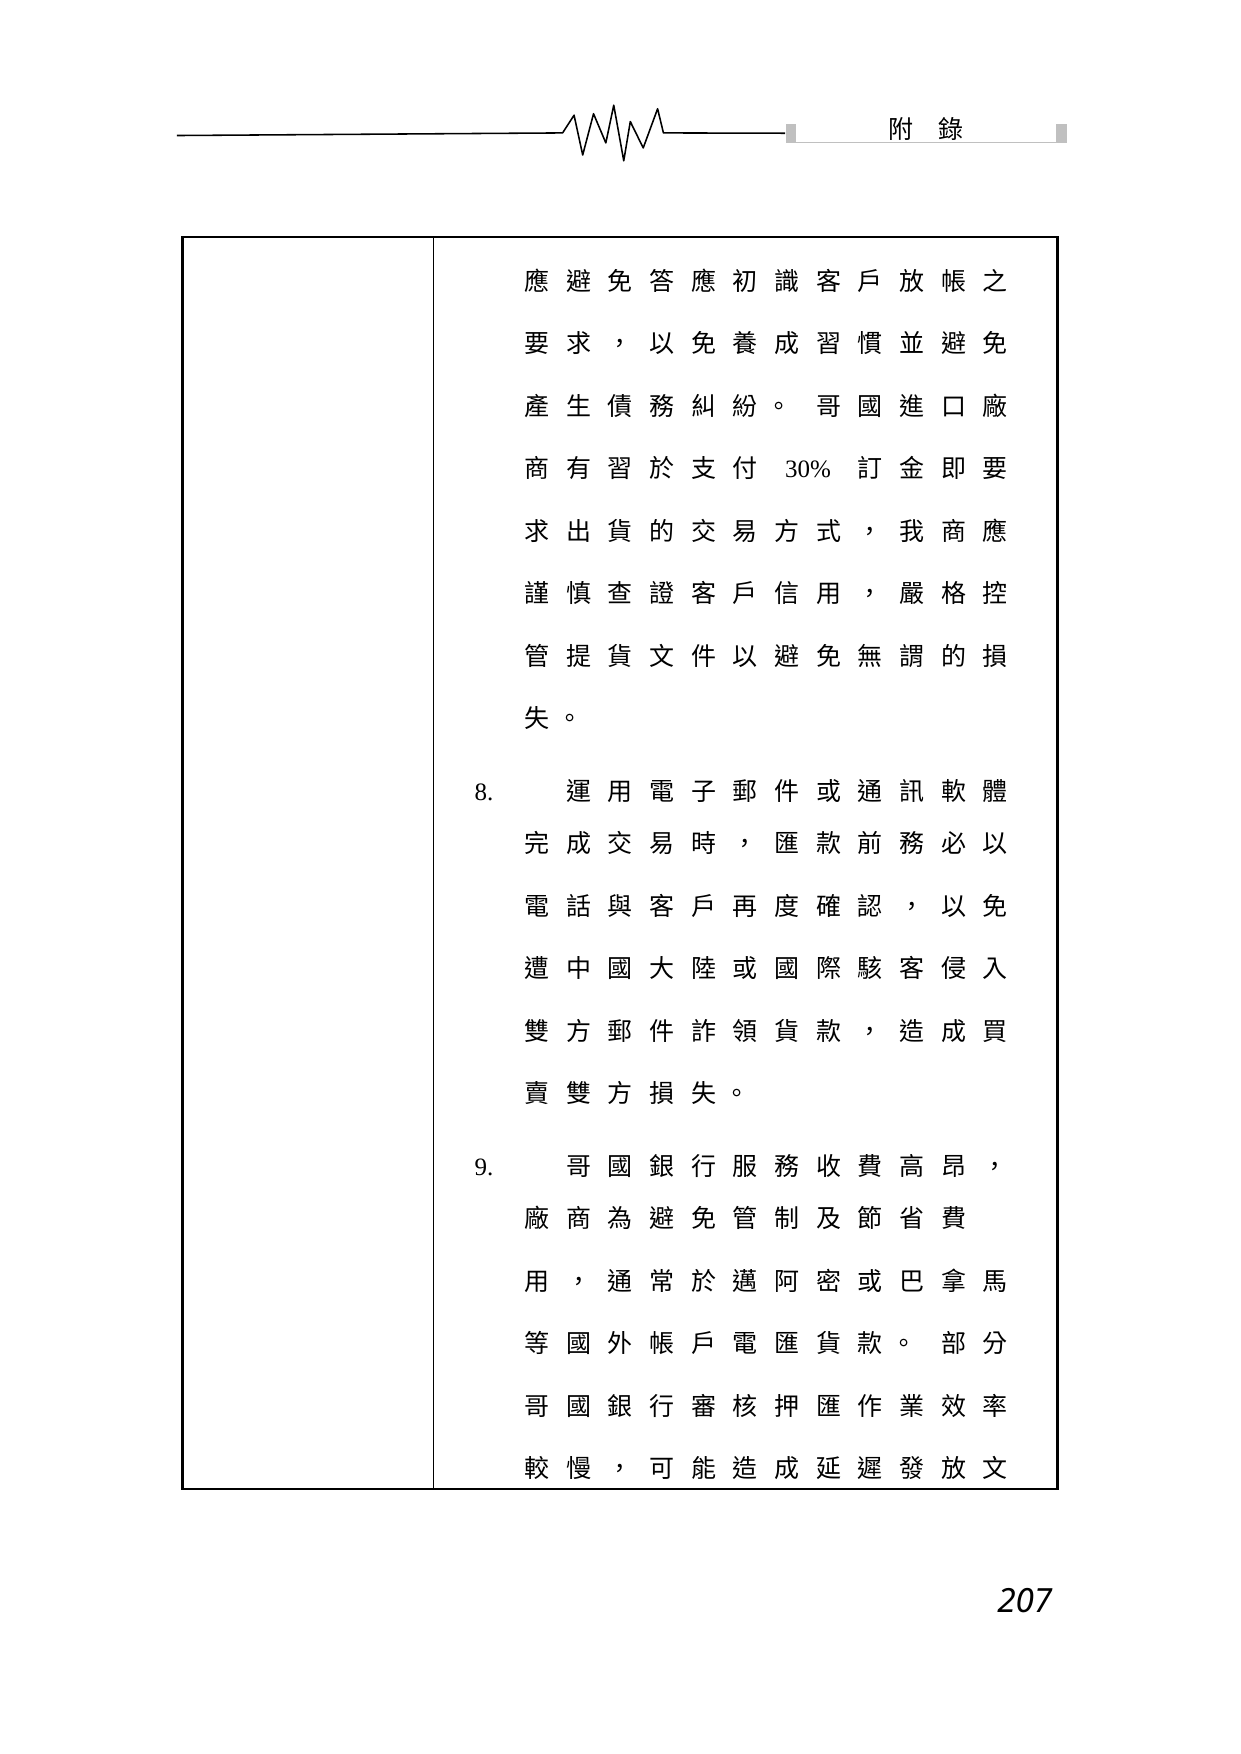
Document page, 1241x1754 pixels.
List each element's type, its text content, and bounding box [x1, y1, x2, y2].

table_cell 應避免答應初識客戶放帳之要求，以免養成習慣並避免產生債務糾紛。哥國進口廠商有習於支付30%訂金即要求出貨的交易方式，我商應謹慎查證客戶信用，嚴格控管提貨文件以避免無謂的損失。 運用電子郵件或通訊軟體完成交易時，匯款前務必以電話與客戶再度確認，以免遭中國大陸或國際駭客侵入雙方郵件詐領貨款，造成買賣雙方損失。 哥國銀行服務收費高昂，廠商為避免管制及節省費用，通常於邁阿密或巴拿馬等國外帳戶電匯貨款。部分哥國銀行審核押匯作業效率較慢，可能造成延遲發放文 [434, 238, 1056, 1488]
table_cell [184, 238, 433, 1488]
